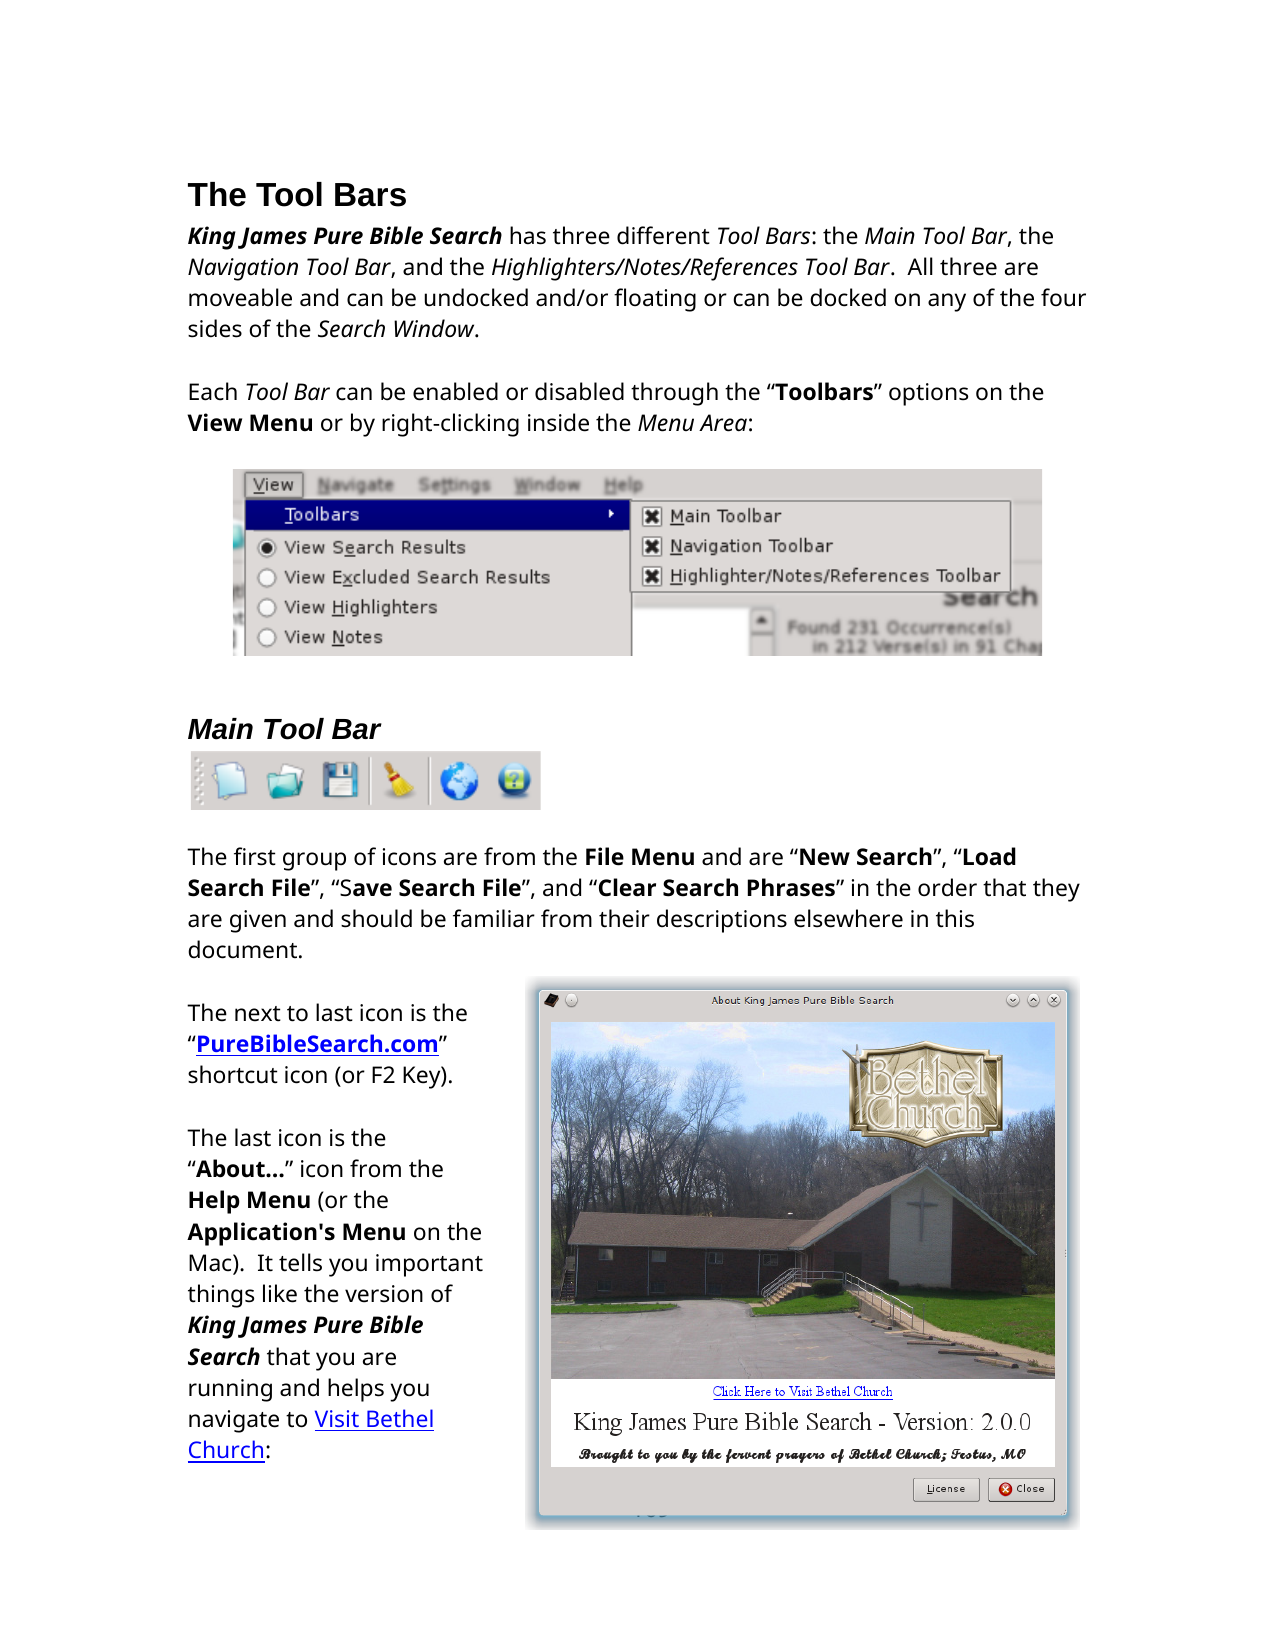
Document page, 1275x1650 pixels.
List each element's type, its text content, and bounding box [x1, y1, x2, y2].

picture [525, 976, 1080, 1530]
text King James Pure Bible Search has three different Tool Bars: the Main Tool Bar, the Navigation Tool Bar, and the Highlighters/Notes/References Tool Bar. All three are moveable and can be undocked and/or floating or can be docked on any of the four sides of the Search Window. [187, 220, 1087, 345]
subtitle The Tool Bars [187, 175, 1087, 213]
subtitle Main Tool Bar [187, 712, 1087, 745]
text The next to last icon is the “PureBibleSearch.com” shortcut icon (or F2 Key). [187, 997, 525, 1091]
picture [190, 751, 541, 810]
text The last icon is the “About…” icon from the Help Menu (or the Application's Menu on the Mac). It tells you important things like the version of King James Pure Bible Search that you are running and helps you navigate to Visit Bethel Church: [187, 1122, 525, 1466]
picture [232, 469, 1043, 656]
text The first group of icons are from the File Menu and are “New Search”, “Load Search File”, “Save Search File”, and “Clear Search Phrases” in the order that they are given and should be familiar from their descriptions elsewhere in this document. [187, 841, 1087, 966]
text Each Tool Bar can be enabled or disabled through the “Toolbars” options on the View Menu or by right-clicking inside the Menu Area: [187, 376, 1087, 438]
